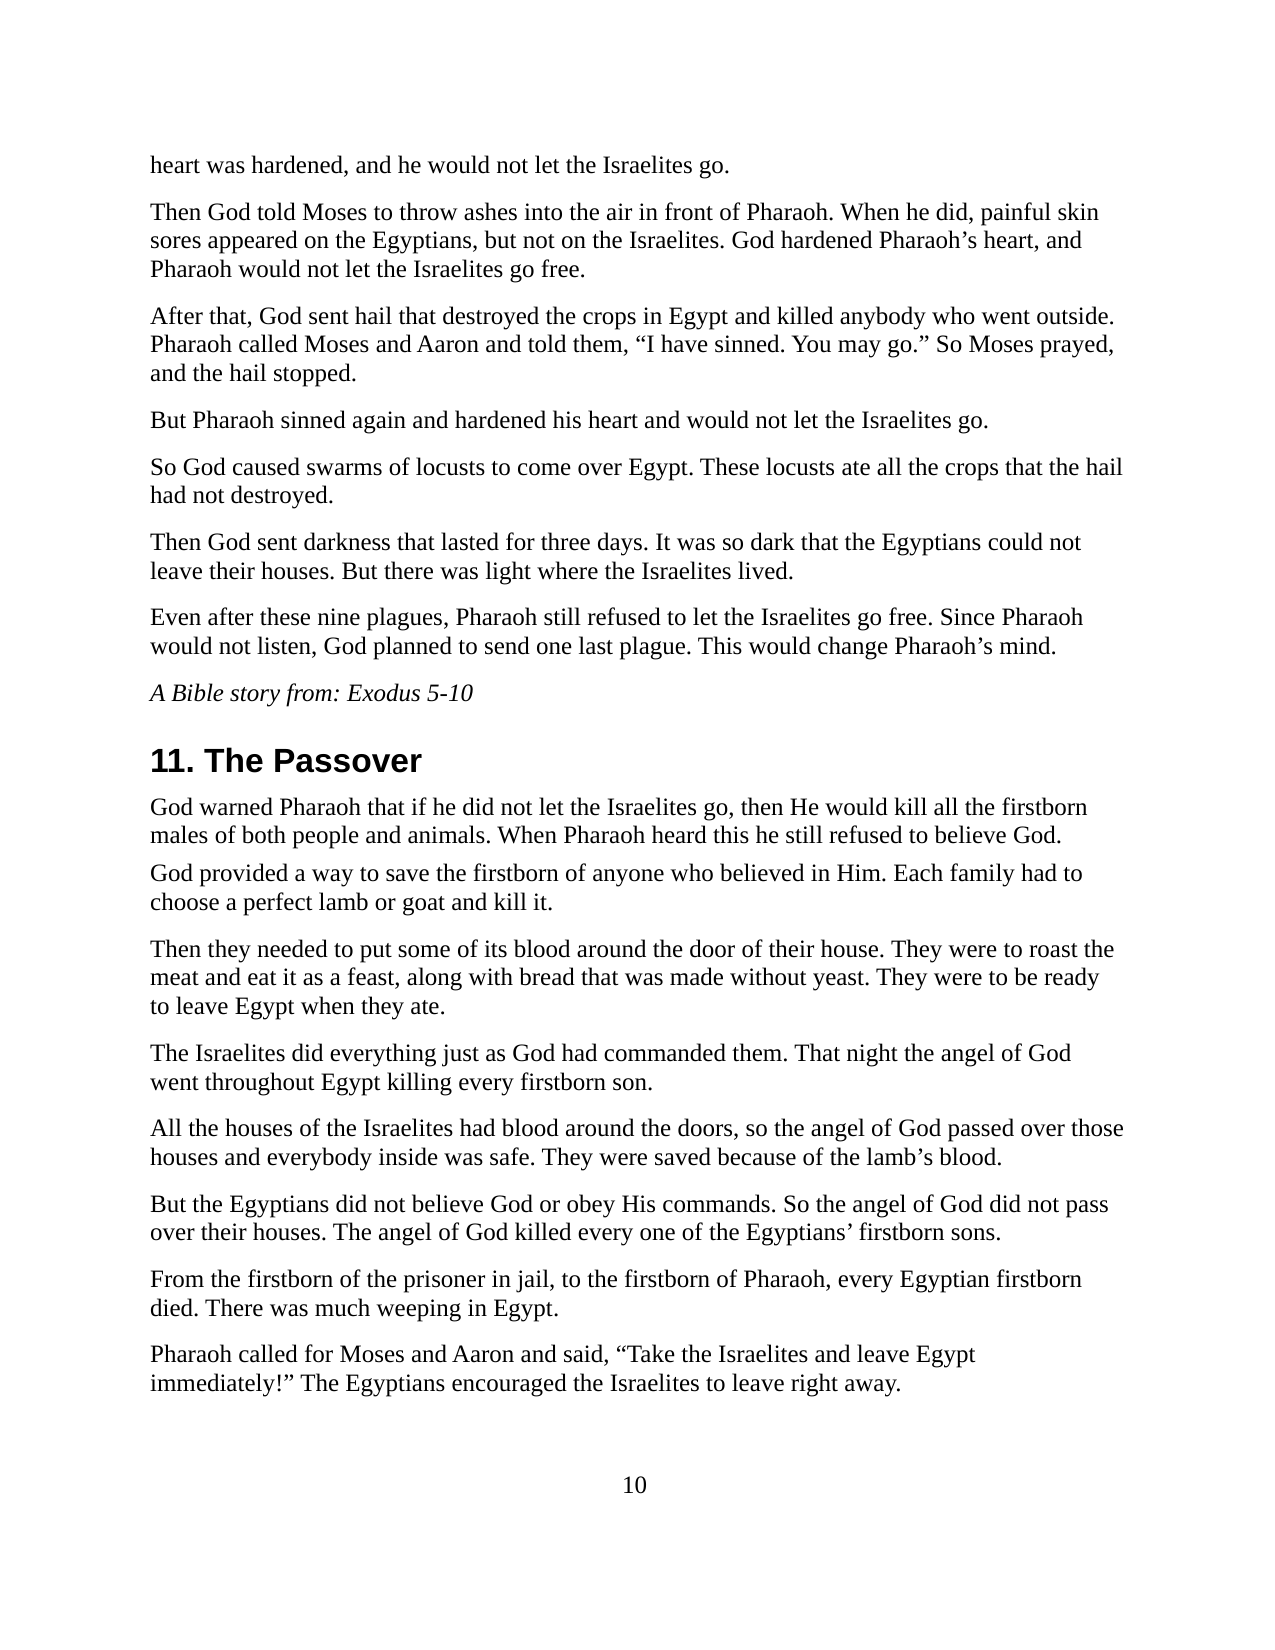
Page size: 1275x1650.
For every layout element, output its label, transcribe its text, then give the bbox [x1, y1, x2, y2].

text Then God told Moses to throw ashes into the air in front of Pharaoh. When he did, painful skin sores appeared on the Egyptians, but not on the Israelites. God hardened Pharaoh’s heart, and Pharaoh would not let the Israelites go free. [150, 197, 1125, 283]
text But Pharaoh sinned again and hardened his heart and would not let the Israelites go. [150, 405, 1125, 434]
text Pharaoh called for Moses and Aaron and said, “Take the Israelites and leave Egypt immediately!” The Egyptians encouraged the Israelites to leave right away. [150, 1339, 1125, 1397]
subtitle 11. The Passover [150, 741, 1125, 779]
text God provided a way to save the firstborn of anyone who believed in Him. Each family had to choose a perfect lamb or goat and kill it. [150, 858, 1125, 916]
text Then God sent darkness that lasted for three days. It was so dark that the Egyptians could not leave their houses. But there was light where the Israelites lived. [150, 527, 1125, 584]
text All the houses of the Israelites had blood around the doors, so the angel of God passed over those houses and everybody inside was safe. They were saved because of the lamb’s blood. [150, 1113, 1125, 1171]
text A Bible story from: Exodus 5-10 [150, 678, 1125, 707]
text So God caused swarms of locusts to come over Egypt. These locusts ate all the crops that the hail had not destroyed. [150, 452, 1125, 509]
text God warned Pharaoh that if he did not let the Israelites go, then He would kill all the firstborn males of both people and animals. When Pharaoh heard this he still refused to believe God. [150, 792, 1125, 849]
text Even after these nine plagues, Pharaoh still refused to let the Israelites go free. Since Pharaoh would not listen, God planned to send one last plague. This would change Pharaoh’s mind. [150, 602, 1125, 660]
text The Israelites did everything just as God had commanded them. That night the angel of God went throughout Egypt killing every firstborn son. [150, 1038, 1125, 1095]
text After that, God sent hail that destroyed the crops in Egypt and killed anybody who went outside. Pharaoh called Moses and Aaron and told them, “I have sinned. You may go.” So Moses prayed, and the hail stopped. [150, 301, 1125, 387]
text But the Egyptians did not believe God or obey His commands. So the angel of God did not pass over their houses. The angel of God killed every one of the Egyptians’ firstborn sons. [150, 1189, 1125, 1246]
text From the firstborn of the prisoner in jail, to the firstborn of Pharaoh, every Egyptian firstborn died. There was much weeping in Egypt. [150, 1264, 1125, 1322]
text Then they needed to put some of its blood around the door of their house. They were to roast the meat and eat it as a feast, along with bread that was made without yeast. They were to be ready to leave Egypt when they ate. [150, 934, 1125, 1020]
text heart was hardened, and he would not let the Israelites go. [150, 150, 1125, 179]
